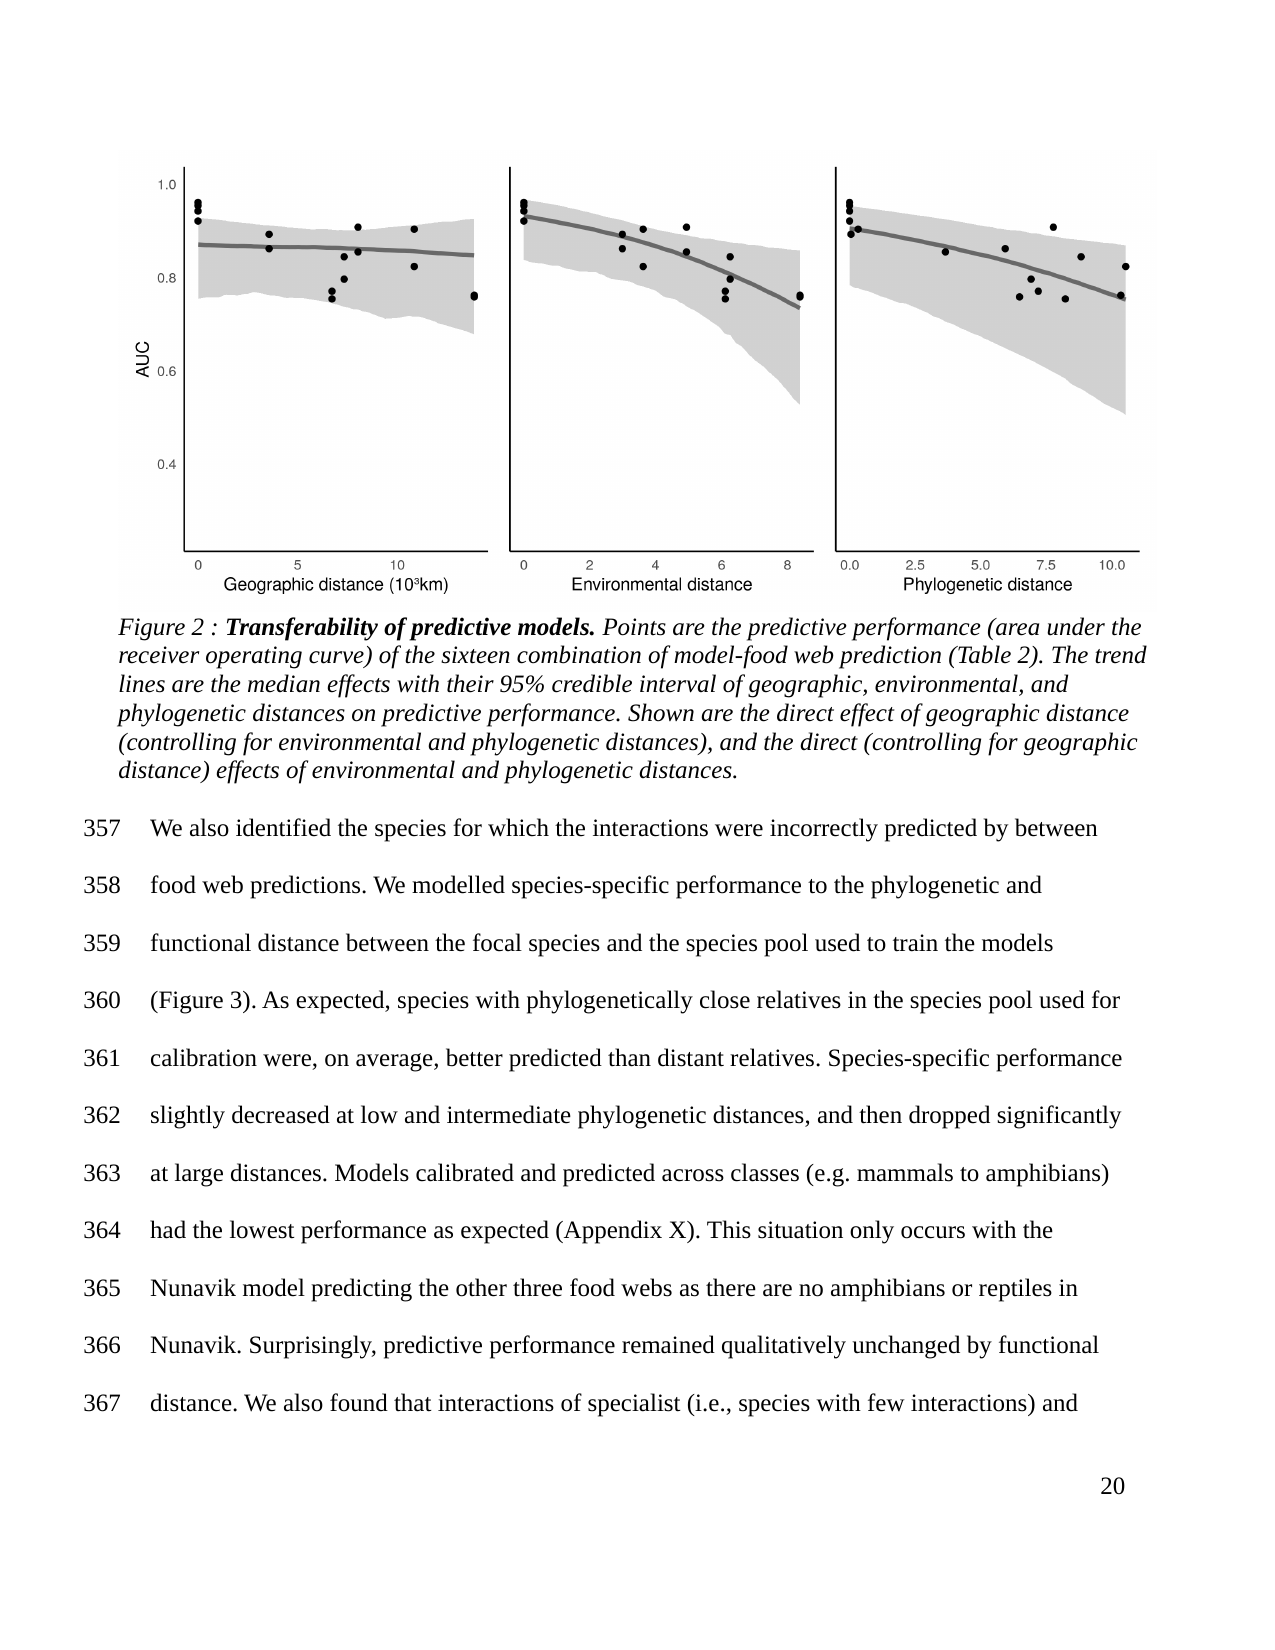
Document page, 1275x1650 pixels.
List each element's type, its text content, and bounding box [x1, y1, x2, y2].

picture [118, 150, 1157, 612]
text We also identified the species for which the interactions were incorrectly predicted by between food web predictions. We modelled species-specific performance to the phylogenetic and functional distance between the focal species and the species pool used to train the models (Figure 3). As expected, species with phylogenetically close relatives in the species pool used for calibration were, on average, better predicted than distant relatives. Species-specific performance slightly decreased at low and intermediate phylogenetic distances, and then dropped significantly at large distances. Models calibrated and predicted across classes (e.g. mammals to amphibians) had the lowest performance as expected (Appendix X). This situation only occurs with the Nunavik model predicting the other three food webs as there are no amphibians or reptiles in Nunavik. Surprisingly, predictive performance remained qualitatively unchanged by functional distance. We also found that interactions of specialist (i.e., species with few interactions) and [150, 784, 1125, 1417]
text Figure 2 : Transferability of predictive models. Points are the predictive performance (area under the receiver operating curve) of the sixteen combination of model-food web prediction (Table 2). The trend lines are the median effects with their 95% credible interval of geographic, environmental, and phylogenetic distances on predictive performance. Shown are the direct effect of geographic distance (controlling for environmental and phylogenetic distances), and the direct (controlling for geographic distance) effects of environmental and phylogenetic distances. [118, 612, 1157, 784]
